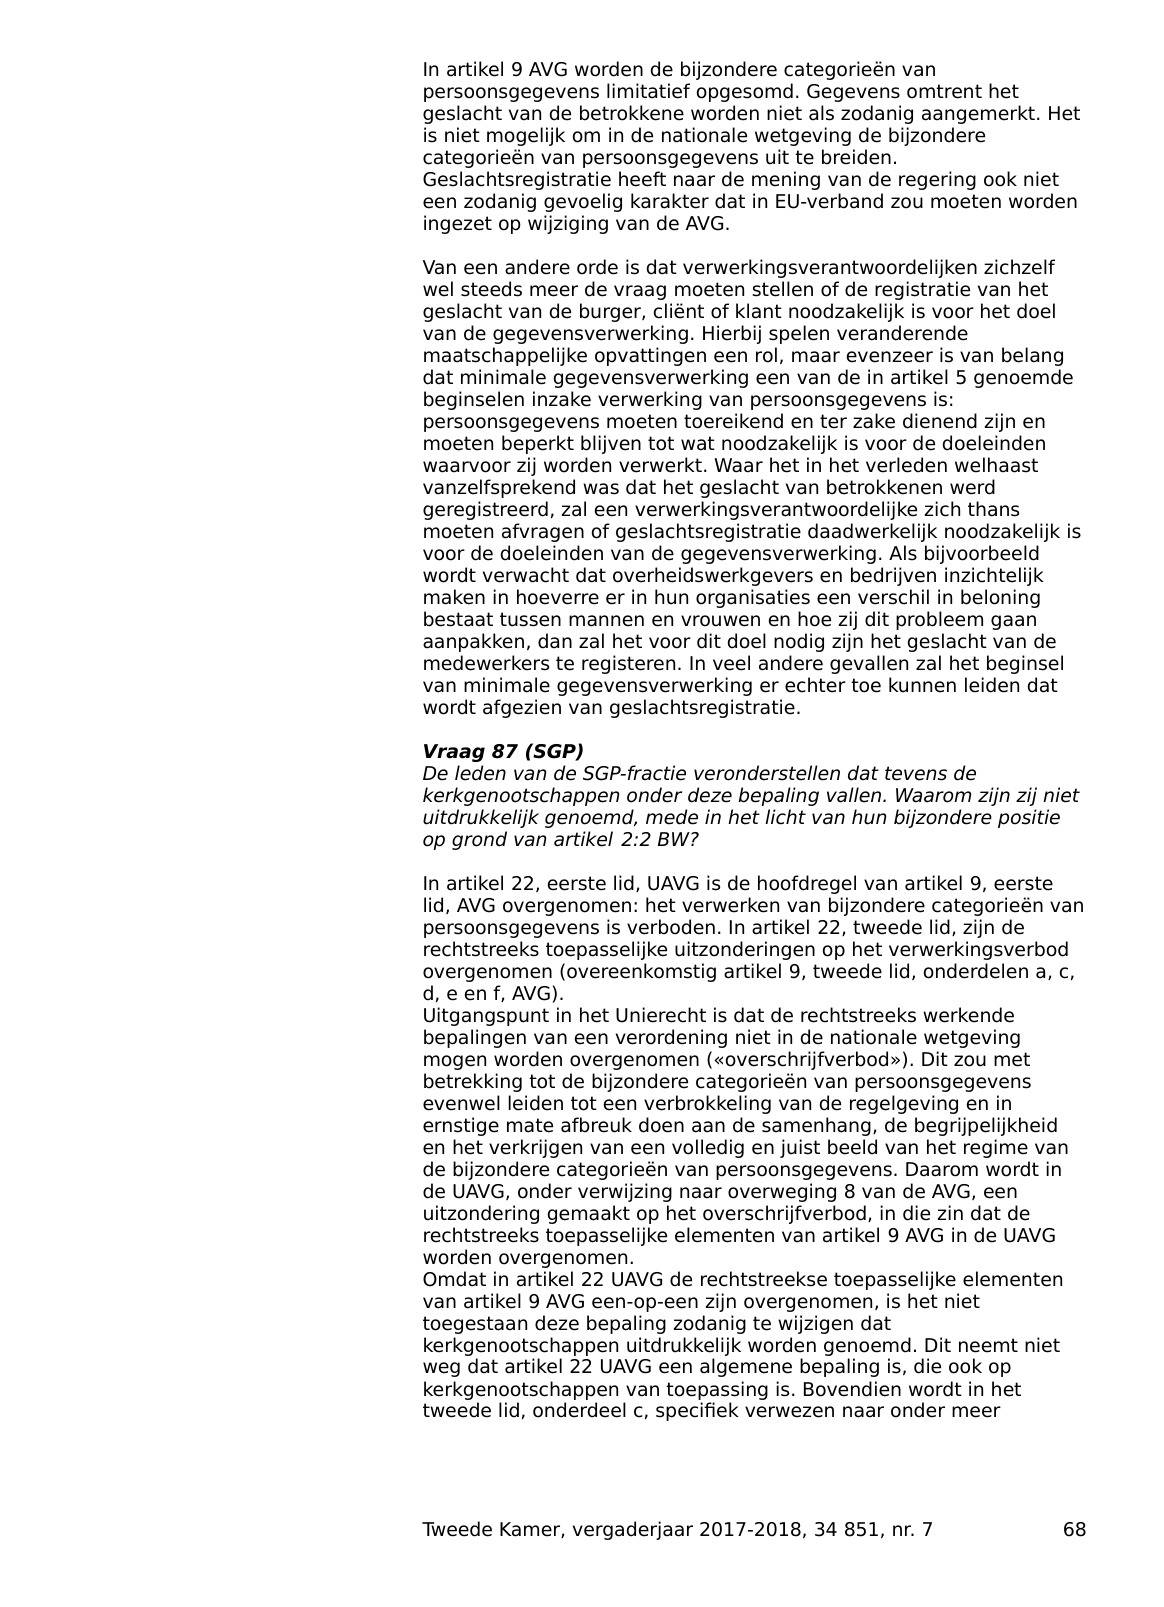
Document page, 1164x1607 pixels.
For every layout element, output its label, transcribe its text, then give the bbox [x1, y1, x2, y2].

text Vraag 87 (SGP) [422, 741, 1087, 763]
text De leden van de SGP-fractie veronderstellen dat tevens de kerkgenootschappen onder deze bepaling vallen. Waarom zijn zij niet uitdrukkelijk genoemd, mede in het licht van hun bijzondere positie op grond van artikel 2:2 BW? [422, 763, 1087, 851]
text Van een andere orde is dat verwerkingsverantwoordelijken zichzelf wel steeds meer de vraag moeten stellen of de registratie van het geslacht van de burger, cliënt of klant noodzakelijk is voor het doel van de gegevensverwerking. Hierbij spelen veranderende maatschappelijke opvattingen een rol, maar evenzeer is van belang dat minimale gegevensverwerking een van de in artikel 5 genoemde beginselen inzake verwerking van persoonsgegevens is: persoonsgegevens moeten toereikend en ter zake dienend zijn en moeten beperkt blijven tot wat noodzakelijk is voor de doeleinden waarvoor zij worden verwerkt. Waar het in het verleden welhaast vanzelfsprekend was dat het geslacht van betrokkenen werd geregistreerd, zal een verwerkingsverantwoordelijke zich thans moeten afvragen of geslachtsregistratie daadwerkelijk noodzakelijk is voor de doeleinden van de gegevensverwerking. Als bijvoorbeeld wordt verwacht dat overheidswerkgevers en bedrijven inzichtelijk maken in hoeverre er in hun organisaties een verschil in beloning bestaat tussen mannen en vrouwen en hoe zij dit probleem gaan aanpakken, dan zal het voor dit doel nodig zijn het geslacht van de medewerkers te registeren. In veel andere gevallen zal het beginsel van minimale gegevensverwerking er echter toe kunnen leiden dat wordt afgezien van geslachtsregistratie. [422, 257, 1087, 719]
text In artikel 22, eerste lid, UAVG is de hoofdregel van artikel 9, eerste lid, AVG overgenomen: het verwerken van bijzondere categorieën van persoonsgegevens is verboden. In artikel 22, tweede lid, zijn de rechtstreeks toepasselijke uitzonderingen op het verwerkingsverbod overgenomen (overeenkomstig artikel 9, tweede lid, onderdelen a, c, d, e en f, AVG). [422, 873, 1087, 1005]
text In artikel 9 AVG worden de bijzondere categorieën van persoonsgegevens limitatief opgesomd. Gegevens omtrent het geslacht van de betrokkene worden niet als zodanig aangemerkt. Het is niet mogelijk om in de nationale wetgeving de bijzondere categorieën van persoonsgegevens uit te breiden. Geslachtsregistratie heeft naar de mening van de regering ook niet een zodanig gevoelig karakter dat in EU-verband zou moeten worden ingezet op wijziging van de AVG. [422, 59, 1087, 235]
text Omdat in artikel 22 UAVG de rechtstreekse toepasselijke elementen van artikel 9 AVG een-op-een zijn overgenomen, is het niet toegestaan deze bepaling zodanig te wijzigen dat kerkgenootschappen uitdrukkelijk worden genoemd. Dit neemt niet weg dat artikel 22 UAVG een algemene bepaling is, die ook op kerkgenootschappen van toepassing is. Bovendien wordt in het tweede lid, onderdeel c, specifiek verwezen naar onder meer [422, 1268, 1087, 1422]
text Uitgangspunt in het Unierecht is dat de rechtstreeks werkende bepalingen van een verordening niet in de nationale wetgeving mogen worden overgenomen («overschrijfverbod»). Dit zou met betrekking tot de bijzondere categorieën van persoonsgegevens evenwel leiden tot een verbrokkeling van de regelgeving en in ernstige mate afbreuk doen aan de samenhang, de begrijpelijkheid en het verkrijgen van een volledig en juist beeld van het regime van de bijzondere categorieën van persoonsgegevens. Daarom wordt in de UAVG, onder verwijzing naar overweging 8 van de AVG, een uitzondering gemaakt op het overschrijfverbod, in die zin dat de rechtstreeks toepasselijke elementen van artikel 9 AVG in de UAVG worden overgenomen. [422, 1005, 1087, 1268]
